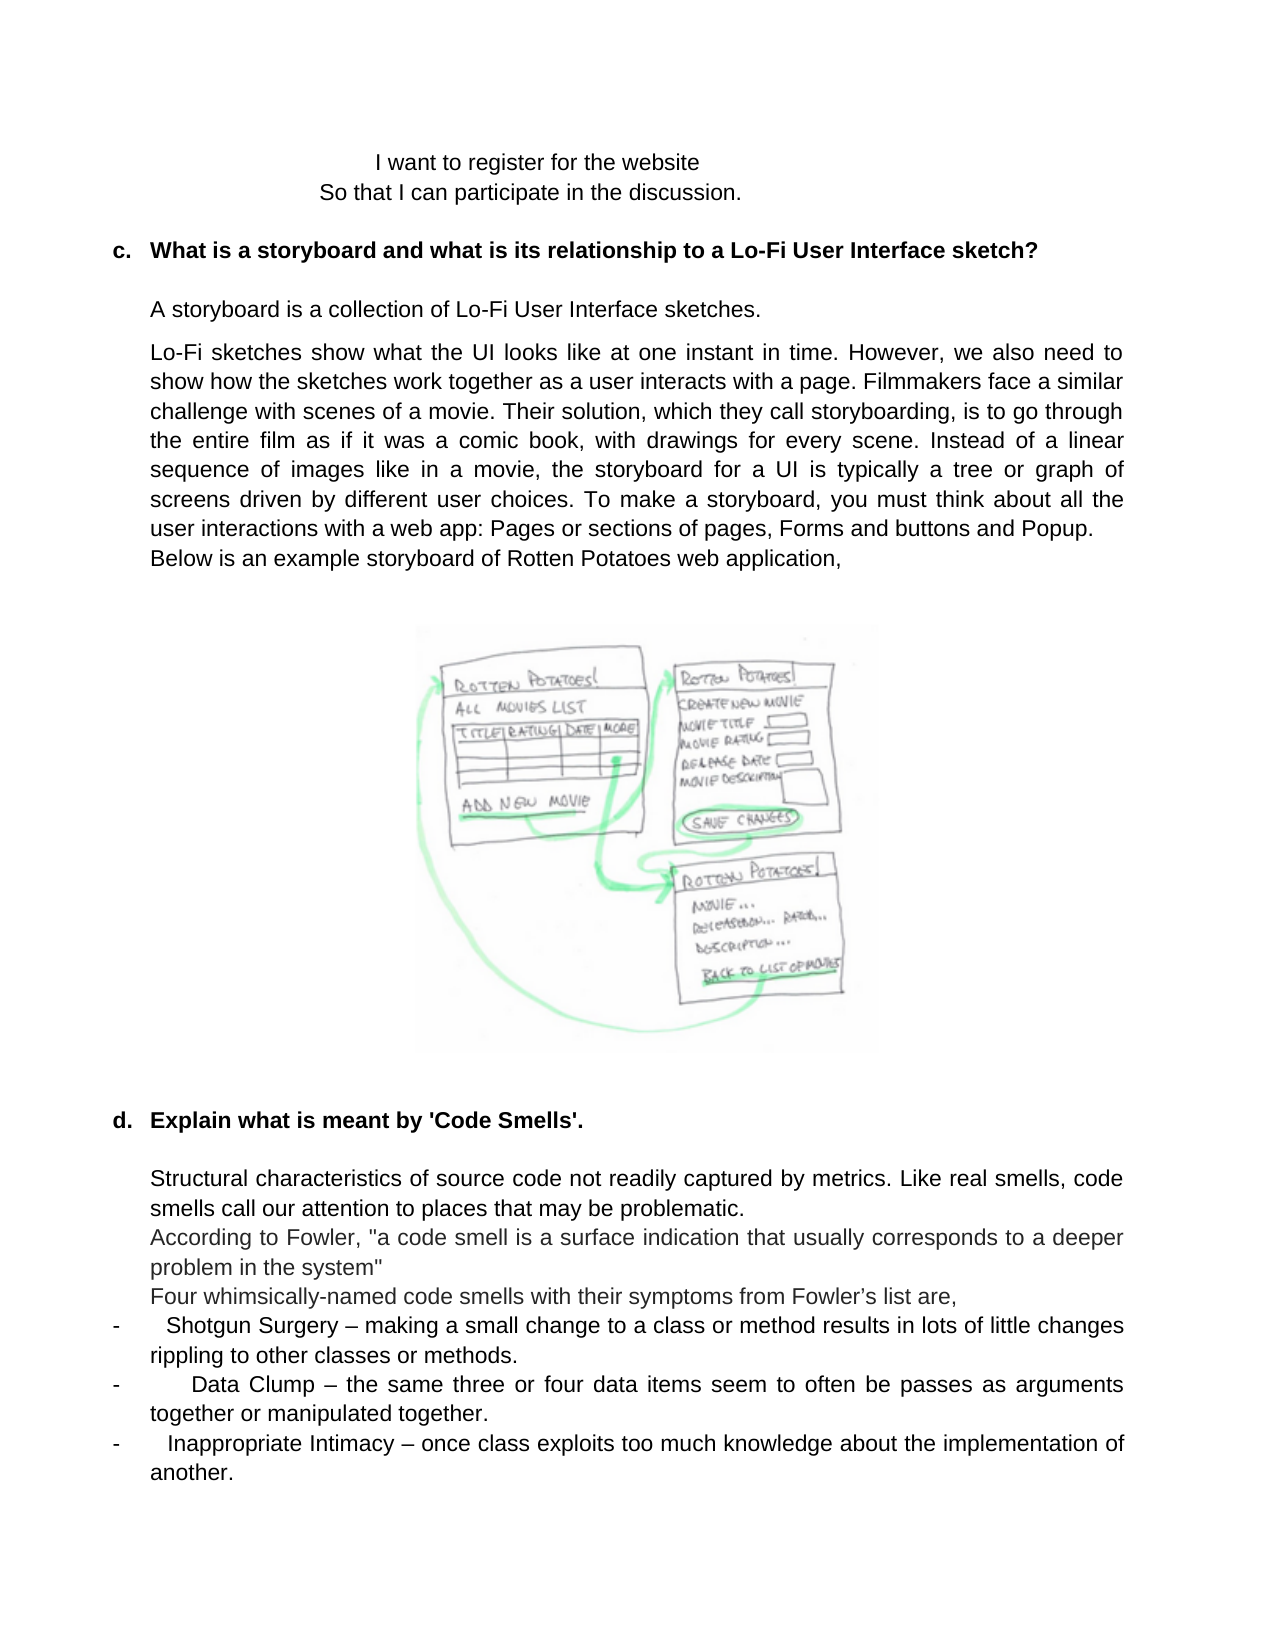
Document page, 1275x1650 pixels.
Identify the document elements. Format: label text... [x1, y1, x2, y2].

text Below is an example storyboard of Rotten Potatoes web application, [150, 545, 1125, 571]
text So that I can participate in the discussion. [150, 179, 1125, 205]
text c. What is a storyboard and what is its relationship to a Lo-Fi User Interface sketch? [112, 238, 1125, 264]
text According to Fowler, "a code smell is a surface indication that usually corresponds to a deeper problem in the system" [150, 1225, 1125, 1280]
picture [393, 622, 883, 1056]
text Four whimsically-named code smells with their symptoms from Fowler’s list are, [150, 1284, 1125, 1309]
text - Data Clump – the same three or four data items seem to often be passes as arguments together or manipulated together. [112, 1372, 1125, 1427]
text Lo-Fi sketches show what the UI looks like at one instant in time. However, we also need to show how the sketches work together as a user interacts with a page. Filmmakers face a similar challenge with scenes of a movie. Their solution, which they call storyboarding, is to go through the entire film as if it was a comic book, with drawings for every scene. Instead of a linear sequence of images like in a movie, the storyboard for a UI is typically a tree or graph of screens driven by different user choices. To make a storyboard, you must think about all the user interactions with a web app: Pages or sections of pages, Forms and buttons and Popup. [150, 339, 1125, 541]
text Structural characteristics of source code not readily captured by metrics. Like real smells, code smells call our attention to places that may be problematic. [150, 1166, 1125, 1221]
text - Shotgun Surgery – making a small change to a class or method results in lots of little changes rippling to other classes or methods. [112, 1313, 1125, 1368]
text - Inappropriate Intimacy – once class exploits too much knowledge about the implementation of another. [112, 1431, 1125, 1486]
text A storyboard is a collection of Lo-Fi User Interface sketches. [150, 297, 1125, 322]
text I want to register for the website [150, 150, 1125, 176]
text d. Explain what is meant by 'Code Smells'. [112, 1107, 1125, 1133]
